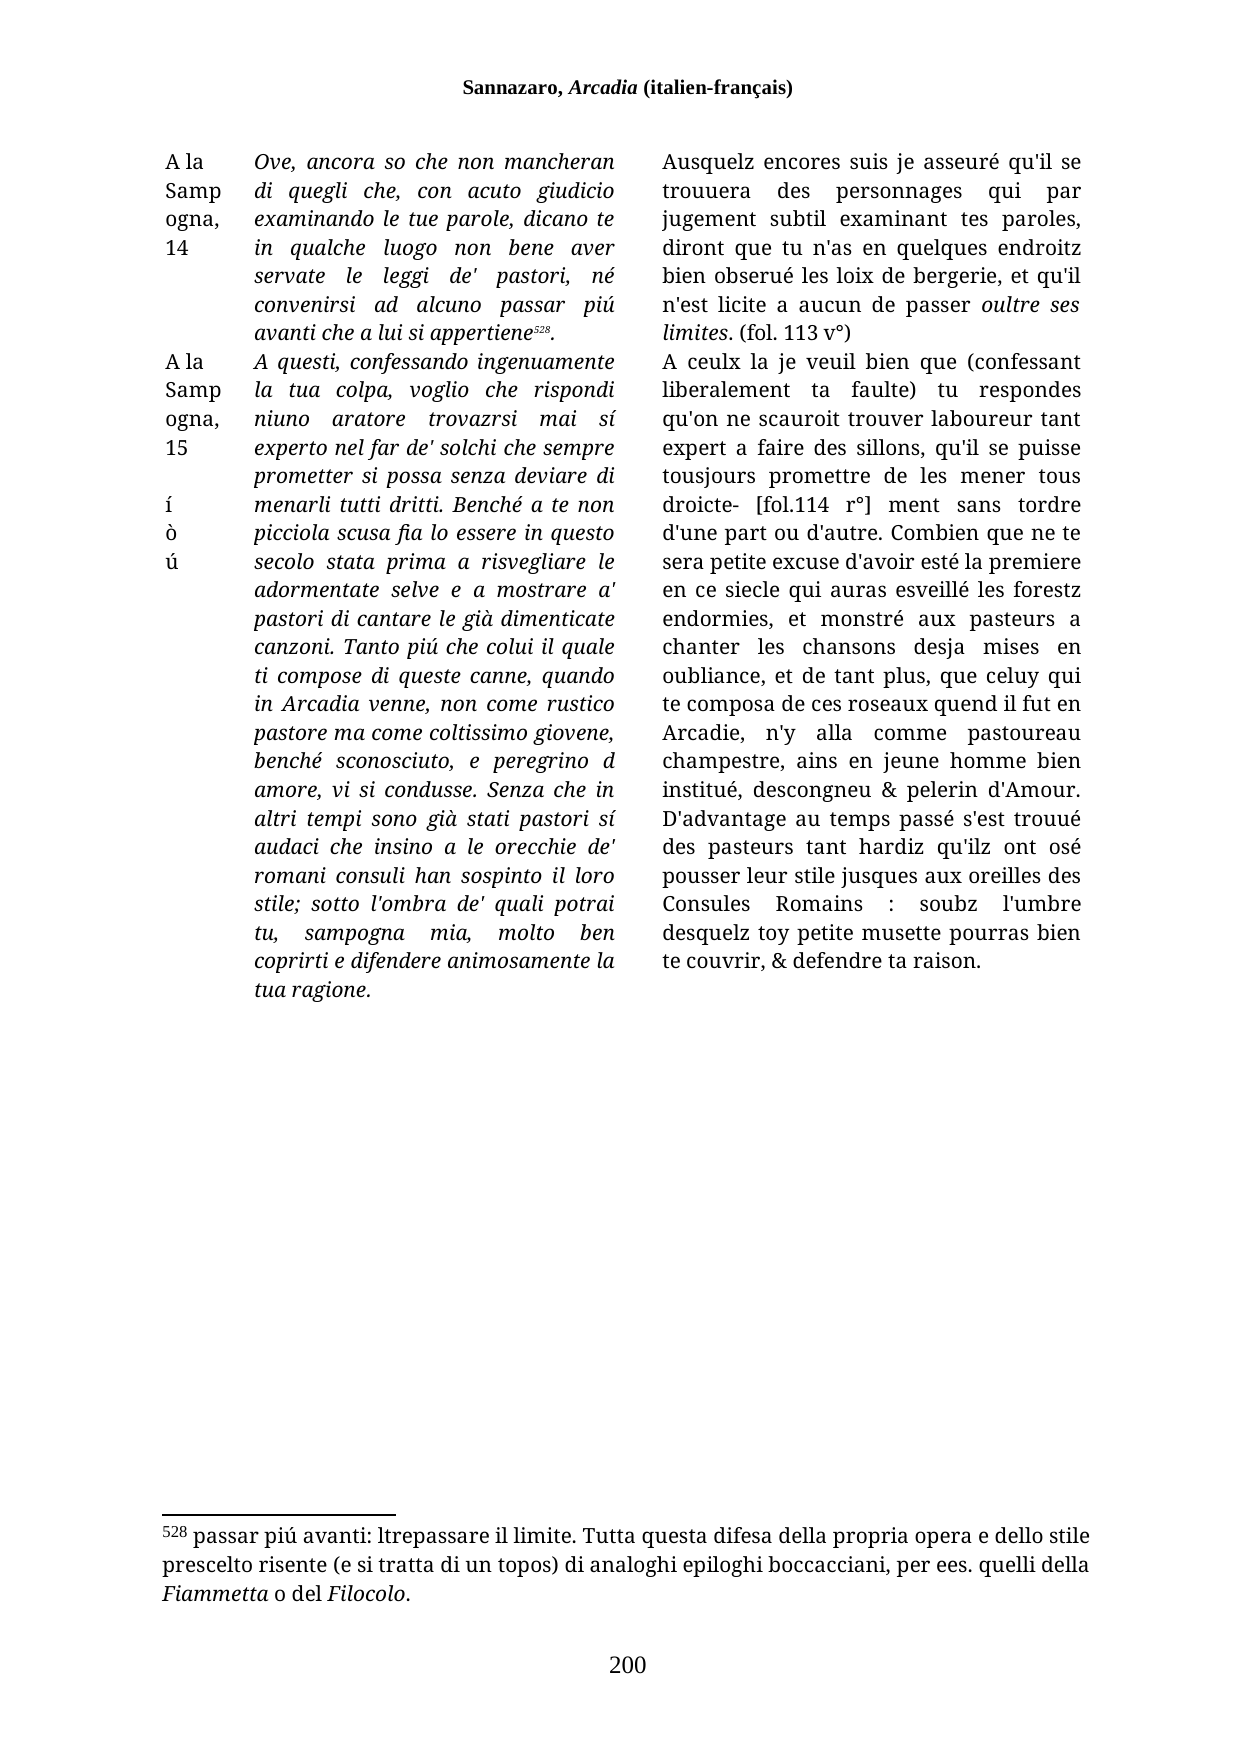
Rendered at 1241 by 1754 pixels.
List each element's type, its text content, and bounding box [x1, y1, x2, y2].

table_cell A ceulx la je veuil bien que (confessant liberalement ta faulte) tu respondes qu'on ne scauroit trouver laboureur tant expert a faire des sillons, qu'il se puisse tousjours promettre de les mener tous droicte- [fol.114 r°] ment sans tordre d'une part ou d'autre. Combien que ne te sera petite excuse d'avoir esté la premiere en ce siecle qui auras esveillé les forestz endormies, et monstré aux pasteurs a chanter les chansons desja mises en oubliance, et de tant plus, que celuy qui te composa de ces roseaux quend il fut en Arcadie, n'y alla comme pastoureau champestre, ains en jeune homme bien institué, descongneu & pelerin d'Amour. D'advantage au temps passé s'est trouué des pasteurs tant hardiz qu'ilz ont osé pousser leur stile jusques aux oreilles des Consules Romains : soubz l'umbre desquelz toy petite musette pourras bien te couvrir, & defendre ta raison. [640, 347, 1104, 1003]
table_cell Ausquelz encores suis je asseuré qu'il se trouuera des personnages qui par jugement subtil examinant tes paroles, diront que tu n'as en quelques endroitz bien obserué les loix de bergerie, et qu'il n'est licite a aucun de passer oultre ses limites. (fol. 113 v°) [640, 147, 1104, 347]
table_cell Ove, ancora so che non mancheran di quegli che, con acuto giudicio examinando le tue parole, dicano te in qualche luogo non bene aver servate le leggi de' pastori, né convenirsi ad alcuno passar piú avanti che a lui si appertiene. [232, 147, 640, 347]
table_cell A la Sampogna, 15 í ò ú [158, 347, 232, 1003]
table_cell A la Sampogna, 14 [158, 147, 232, 347]
table_cell A questi, confessando ingenuamente la tua colpa, voglio che rispondi niuno aratore trovazrsi mai sí experto nel far de' solchi che sempre prometter si possa senza deviare di menarli tutti dritti. Benché a te non picciola scusa fia lo essere in questo secolo stata prima a risvegliare le adormentate selve e a mostrare a' pastori di cantare le già dimenticate canzoni. Tanto piú che colui il quale ti compose di queste canne, quando in Arcadia venne, non come rustico pastore ma come coltissimo giovene, benché sconosciuto, e peregrino d amore, vi si condusse. Senza che in altri tempi sono già stati pastori sí audaci che insino a le orecchie de' romani consuli han sospinto il loro stile; sotto l'ombra de' quali potrai tu, sampogna mia, molto ben coprirti e difendere animosamente la tua ragione. [232, 347, 640, 1003]
